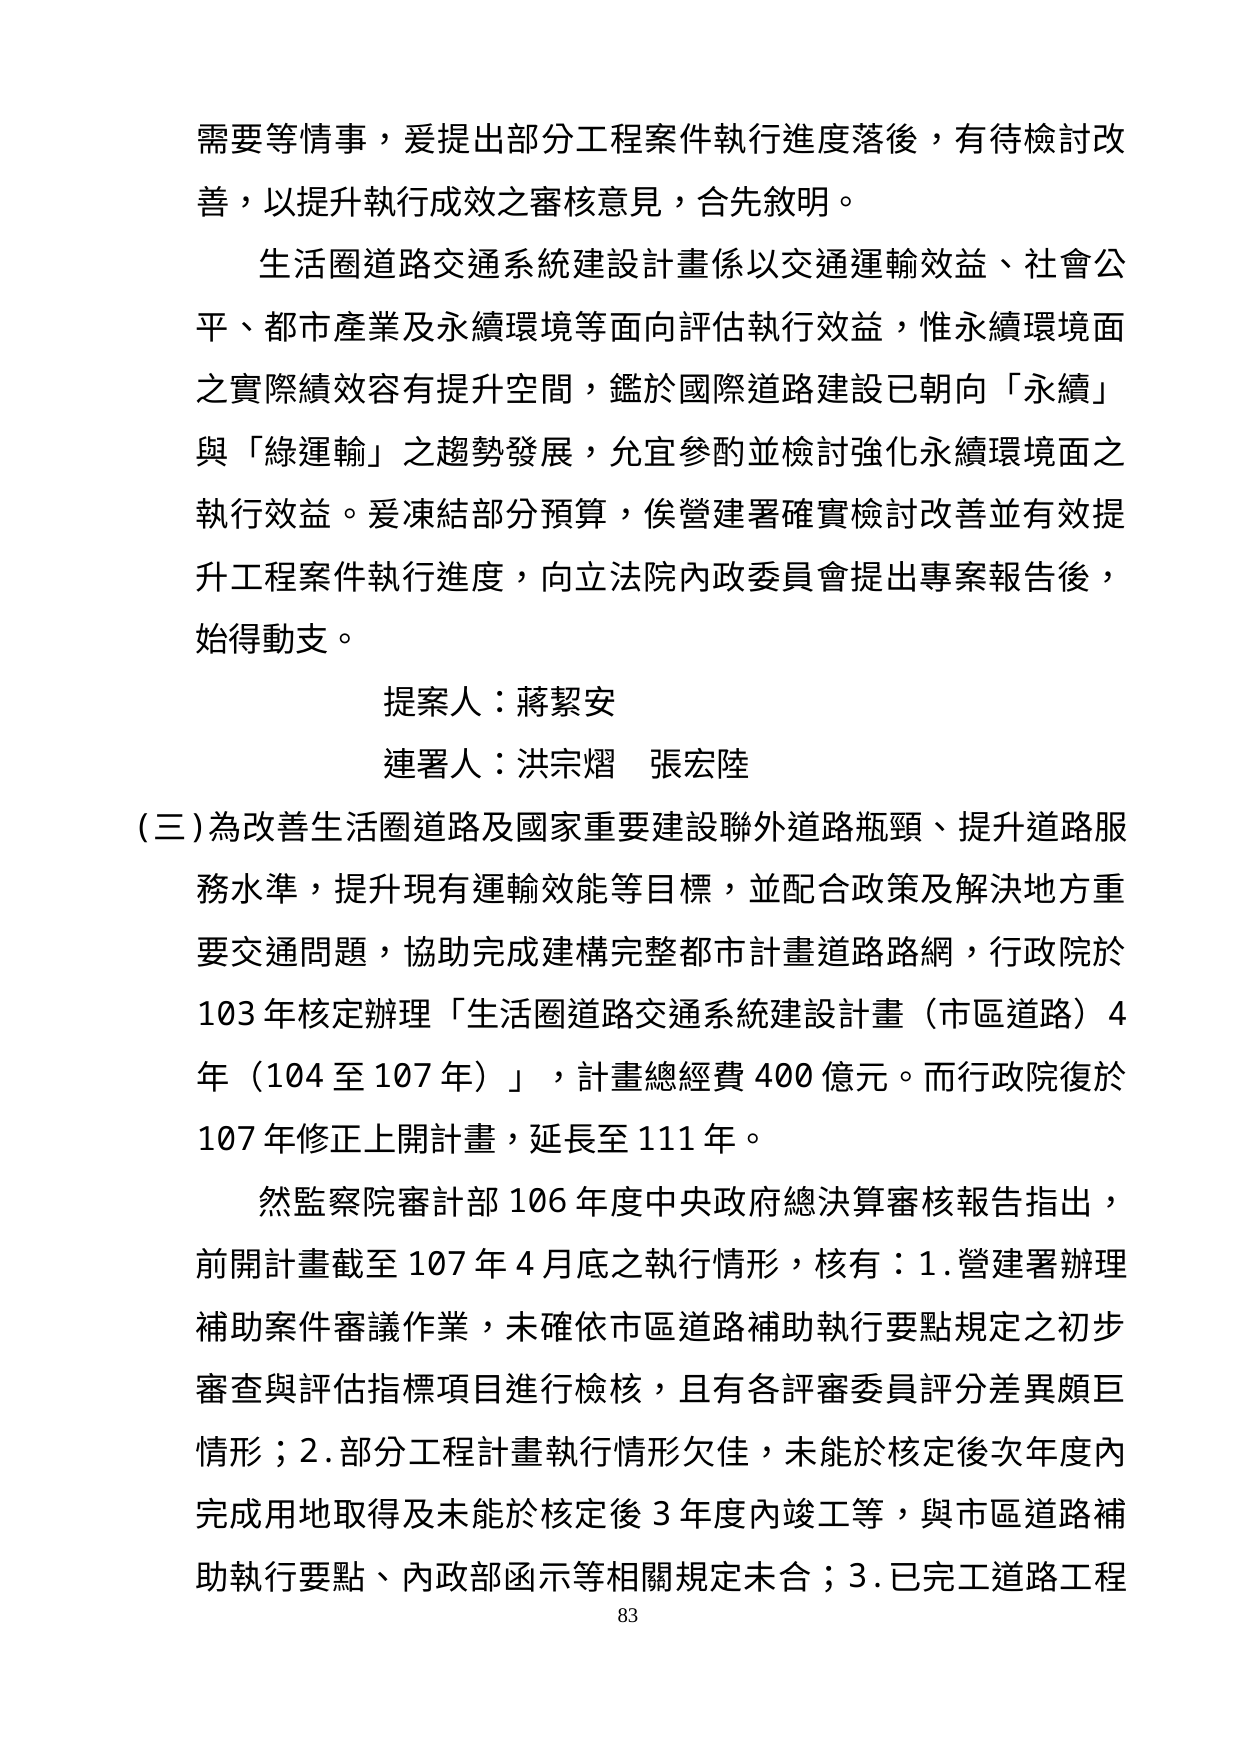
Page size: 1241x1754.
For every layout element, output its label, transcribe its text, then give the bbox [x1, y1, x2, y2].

text 連署人：洪宗熠 張宏陸 [383, 721, 1127, 783]
text 提案人：蔣絜安 [383, 658, 1127, 721]
text 然監察院審計部106年度中央政府總決算審核報告指出，前開計畫截至107年4月底之執行情形，核有：1.營建署辦理補助案件審議作業，未確依市區道路補助執行要點規定之初步審查與評估指標項目進行檢核，且有各評審委員評分差異頗巨情形；2.部分工程計畫執行情形欠佳，未能於核定後次年度內完成用地取得及未能於核定後3年度內竣工等，與市區道路補助執行要點、內政部函示等相關規定未合；3.已完工道路工程 [195, 1158, 1127, 1596]
text 生活圈道路交通系統建設計畫係以交通運輸效益、社會公平、都市產業及永續環境等面向評估執行效益，惟永續環境面之實際績效容有提升空間，鑑於國際道路建設已朝向「永續」與「綠運輸」之趨勢發展，允宜參酌並檢討強化永續環境面之執行效益。爰凍結部分預算，俟營建署確實檢討改善並有效提升工程案件執行進度，向立法院內政委員會提出專案報告後，始得動支。 [195, 221, 1127, 658]
text (三)為改善生活圈道路及國家重要建設聯外道路瓶頸、提升道路服務水準，提升現有運輸效能等目標，並配合政策及解決地方重要交通問題，協助完成建構完整都市計畫道路路網，行政院於103年核定辦理「生活圈道路交通系統建設計畫（市區道路）4年（104至107年）」，計畫總經費400億元。而行政院復於107年修正上開計畫，延長至111年。 [133, 783, 1127, 1158]
text 需要等情事，爰提出部分工程案件執行進度落後，有待檢討改善，以提升執行成效之審核意見，合先敘明。 [133, 96, 1127, 221]
